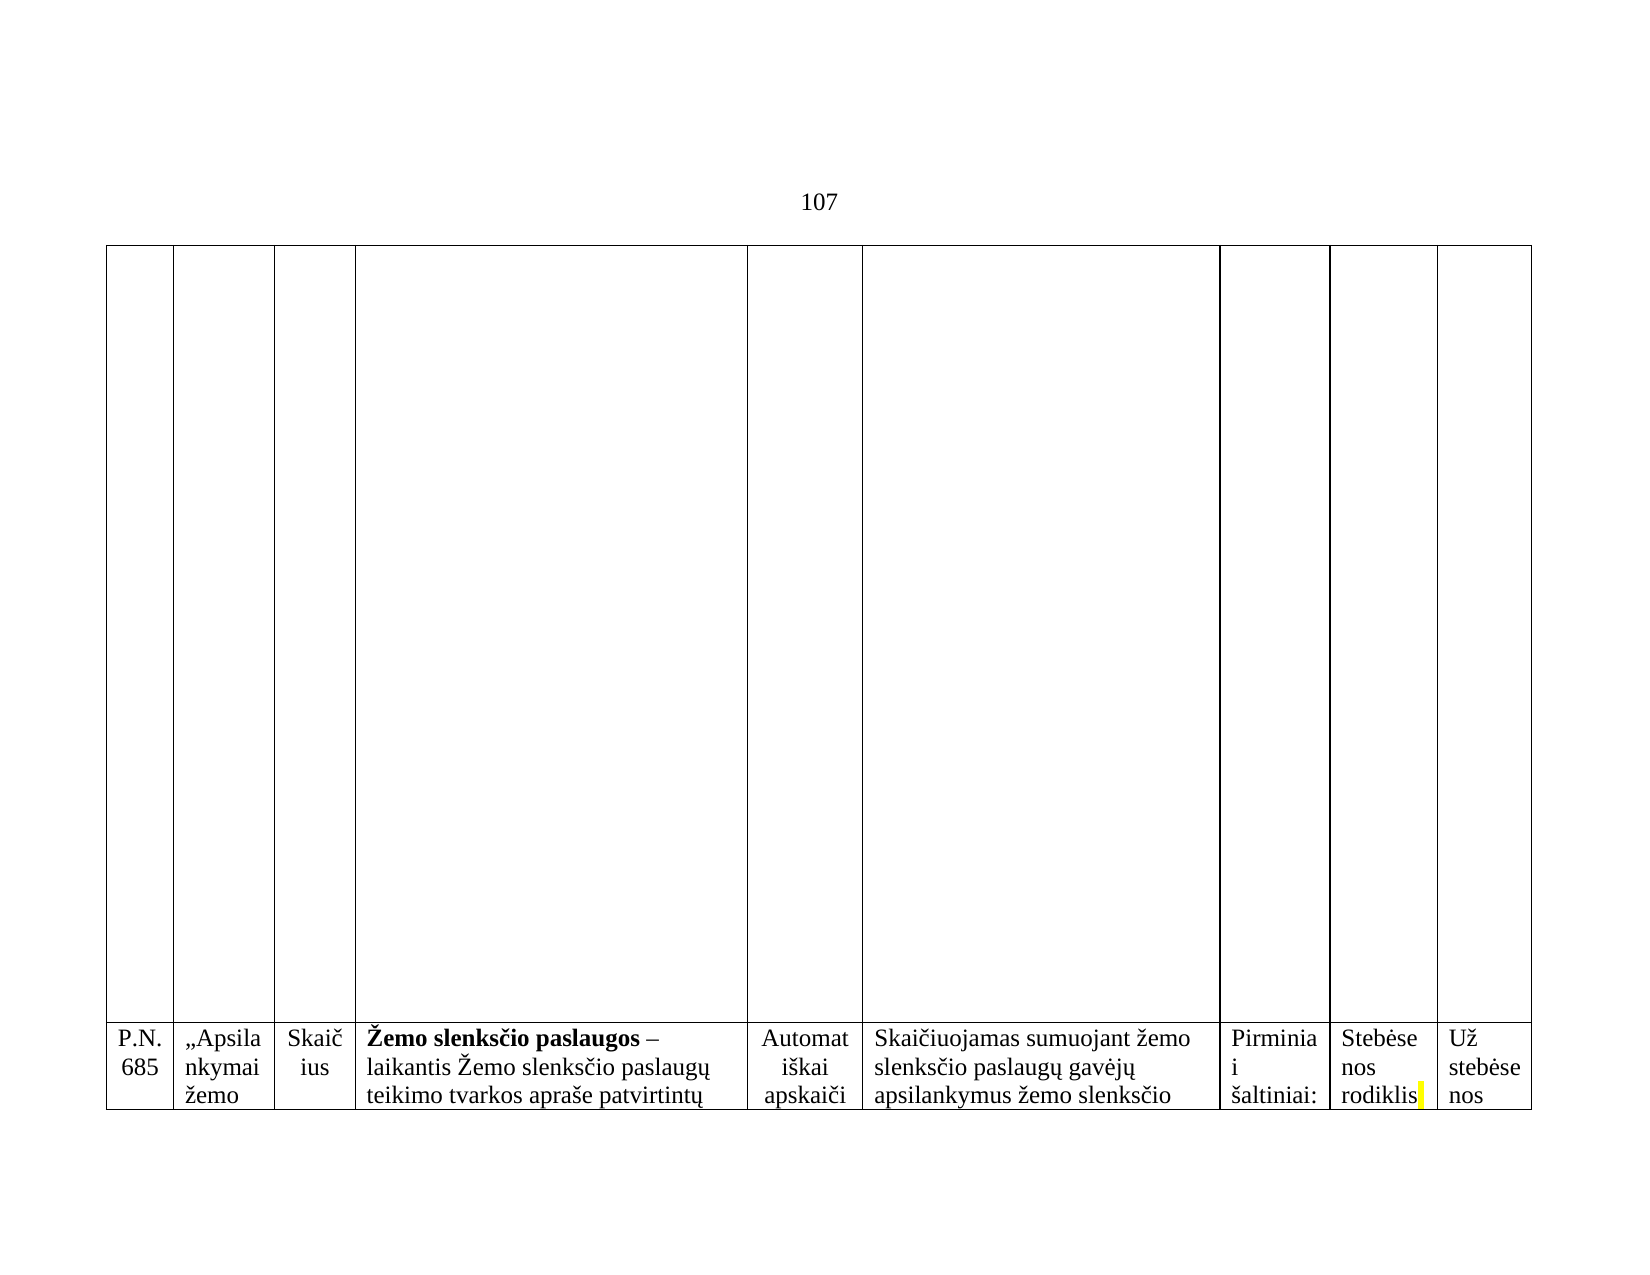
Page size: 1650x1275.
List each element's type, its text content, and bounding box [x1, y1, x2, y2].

table_cell „Apsilankymai žemo [174, 1023, 274, 1109]
table_cell P.N.685 [107, 1023, 173, 1109]
table_cell [1221, 246, 1329, 1022]
table_cell [1331, 246, 1437, 1022]
table_cell Skaičius [275, 1023, 355, 1109]
table_cell [748, 246, 862, 1022]
table_cell Skaičiuojamas sumuojant žemo slenksčio paslaugų gavėjų apsilankymus žemo slenksčio [863, 1023, 1219, 1109]
table_cell Pirminiai šaltiniai: [1221, 1023, 1329, 1109]
table_cell Už stebėsenos [1438, 1023, 1531, 1109]
table_cell [275, 246, 355, 1022]
table_cell [174, 246, 274, 1022]
table_cell [107, 246, 173, 1022]
table_cell [356, 246, 747, 1022]
table_cell [1438, 246, 1531, 1022]
table_cell Stebėsenos rodiklis [1331, 1023, 1437, 1109]
table_cell Žemo slenksčio paslaugos – laikantis Žemo slenksčio paslaugų teikimo tvarkos apraše patvirtintų [356, 1023, 747, 1109]
table_cell Automatiškai apskaiči [748, 1023, 862, 1109]
table_cell [863, 246, 1219, 1022]
